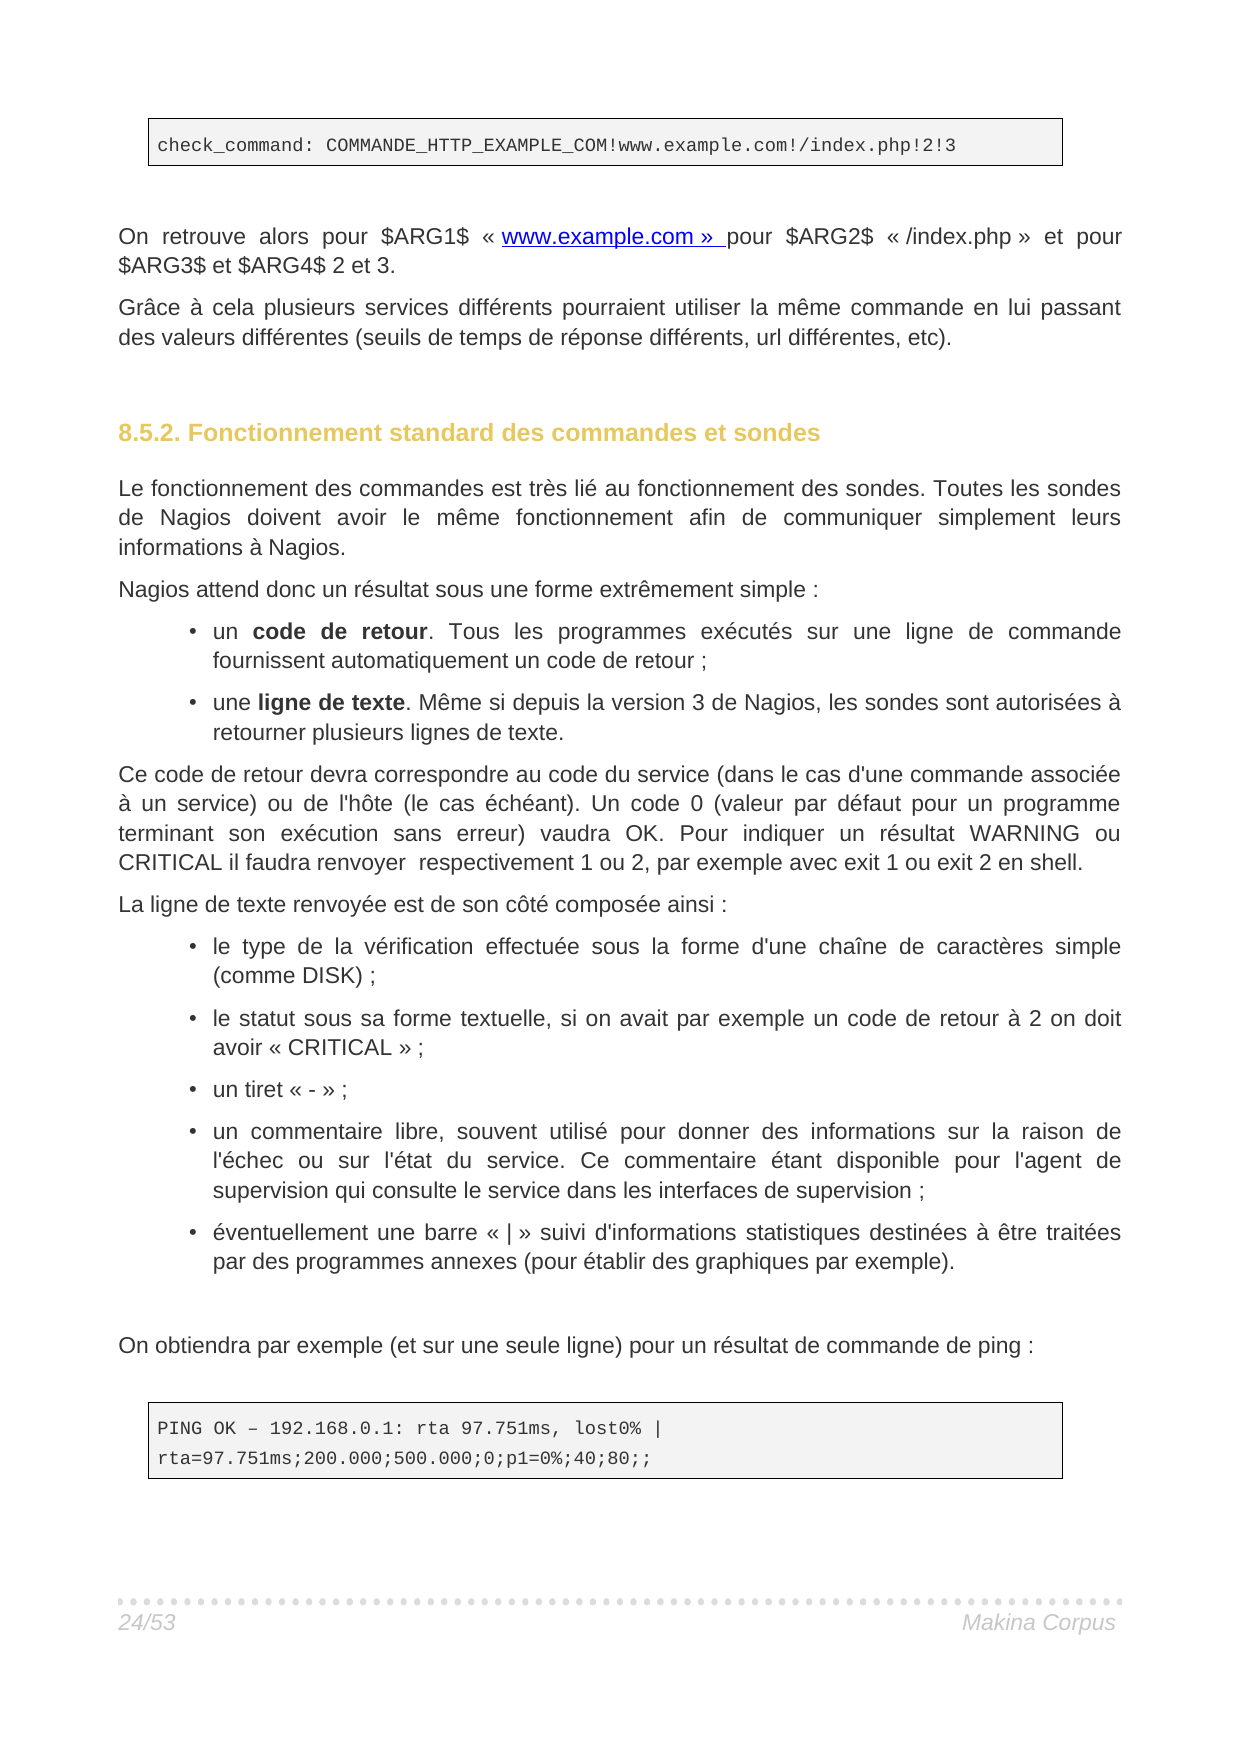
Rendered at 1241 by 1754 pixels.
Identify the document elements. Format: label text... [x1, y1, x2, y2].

list un commentaire libre, souvent utilisé pour donner des informations sur la raison de l'échec ou sur l'état du service. Ce commentaire étant disponible pour l'agent de supervision qui consulte le service dans les interfaces de supervision ; [189, 1116, 1122, 1204]
list le statut sous sa forme textuelle, si on avait par exemple un code de retour à 2 on doit avoir « CRITICAL » ; [189, 1002, 1122, 1061]
text PING OK – 192.168.0.1: rta 97.751ms, lost0% | rta=97.751ms;200.000;500.000;0;p1=0%;40;80;; [149, 1403, 1062, 1478]
text Ce code de retour devra correspondre au code du service (dans le cas d'une commande associée à un service) ou de l'hôte (le cas échéant). Un code 0 (valeur par défaut pour un programme terminant son exécution sans erreur) vaudra OK. Pour indiquer un résultat WARNING ou CRITICAL il faudra renvoyer respectivement 1 ou 2, par exemple avec exit 1 ou exit 2 en shell. [118, 758, 1122, 876]
text On retrouve alors pour $ARG1$ « www.example.com » pour $ARG2$ « /index.php » et pour $ARG3$ et $ARG4$ 2 et 3. [118, 221, 1122, 280]
picture [118, 1593, 1123, 1610]
list éventuellement une barre « | » suivi d'informations statistiques destinées à être traitées par des programmes annexes (pour établir des graphiques par exemple). [189, 1217, 1122, 1276]
text Grâce à cela plusieurs services différents pourraient utiliser la même commande en lui passant des valeurs différentes (seuils de temps de réponse différents, url différentes, etc). [118, 292, 1122, 351]
text Le fonctionnement des commandes est très lié au fonctionnement des sondes. Toutes les sondes de Nagios doivent avoir le même fonctionnement afin de communiquer simplement leurs informations à Nagios. [118, 473, 1122, 561]
list un tiret « - » ; [189, 1074, 1122, 1103]
list le type de la vérification effectuée sous la forme d'une chaîne de caractères simple (comme DISK) ; [189, 931, 1122, 990]
list une ligne de texte. Même si depuis la version 3 de Nagios, les sondes sont autorisées à retourner plusieurs lignes de texte. [189, 687, 1122, 746]
text check_command: COMMANDE_HTTP_EXAMPLE_COM!www.example.com!/index.php!2!3 [149, 119, 1062, 165]
subtitle Fonctionnement standard des commandes et sondes [118, 418, 1122, 448]
text On obtiendra par exemple (et sur une seule ligne) pour un résultat de commande de ping : [118, 1330, 1122, 1360]
text Nagios attend donc un résultat sous une forme extrêmement simple : [118, 574, 1122, 603]
list un code de retour. Tous les programmes exécutés sur une ligne de commande fournissent automatiquement un code de retour ; [189, 616, 1122, 674]
text La ligne de texte renvoyée est de son côté composée ainsi : [118, 889, 1122, 918]
